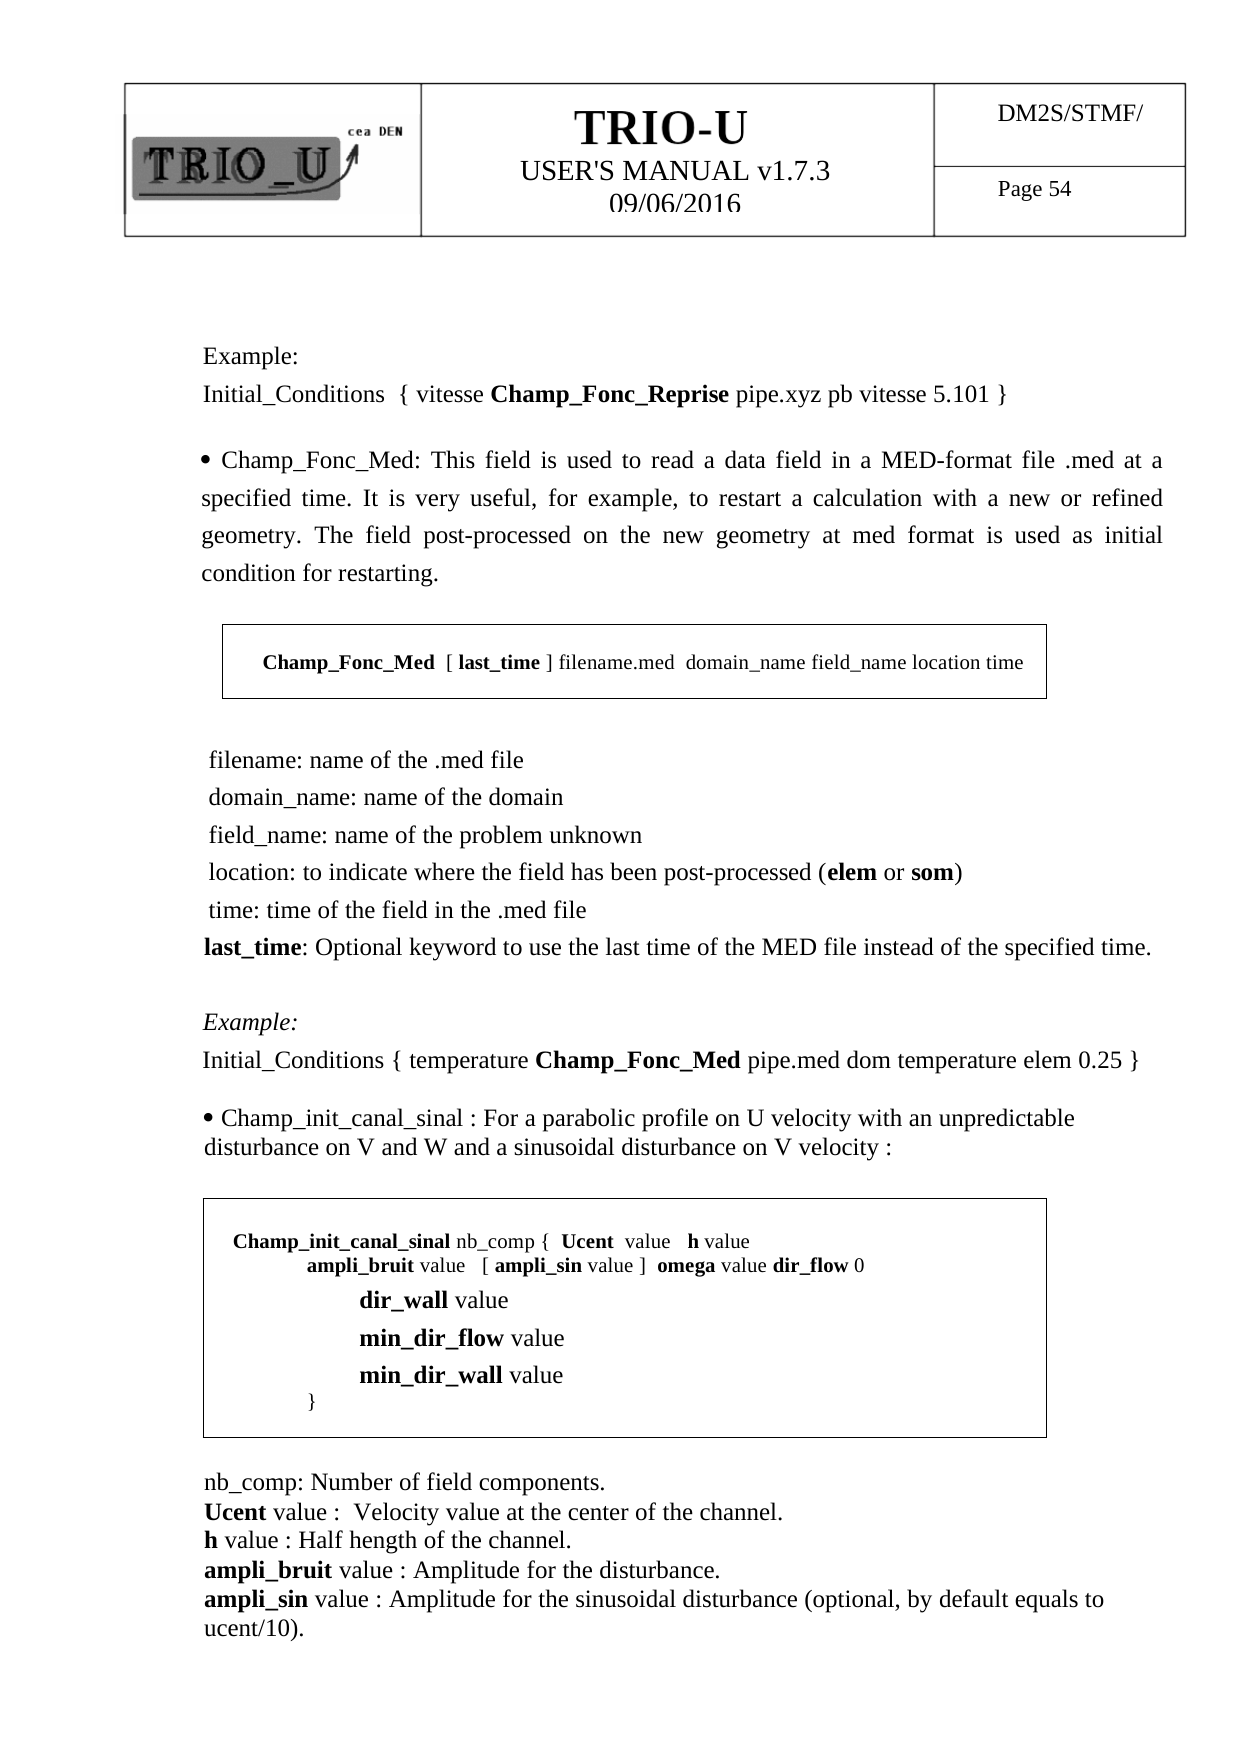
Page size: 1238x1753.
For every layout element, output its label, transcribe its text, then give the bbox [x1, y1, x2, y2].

text h value : Half hength of the channel. [115, 1525, 1196, 1554]
text last_time: Optional keyword to use the last time of the MED file instead of the specified time. [204, 924, 1165, 961]
table_header Champ_Fonc_Med [ last_time ] filename.med domain_name field_name location time [223, 625, 1046, 698]
text Initial_Conditions { vitesse Champ_Fonc_Reprise pipe.xyz pb vitesse 5.101 } [203, 370, 1165, 408]
text domain_name: name of the domain [115, 774, 1165, 811]
text ampli_sin value : Amplitude for the sinusoidal disturbance (optional, by default equals to ucent/10). [204, 1583, 1196, 1642]
text field_name: name of the problem unknown [115, 811, 1165, 849]
text Ucent value : Velocity value at the center of the channel. [115, 1496, 1196, 1525]
text Example: [203, 333, 1165, 370]
text  Champ_init_canal_sinal : For a parabolic profile on U velocity with an unpredictable disturbance on V and W and a sinusoidal disturbance on V velocity : [204, 1103, 1196, 1161]
text location: to indicate where the field has been post-processed (elem or som) [115, 849, 1165, 886]
text  Champ_Fonc_Med: This field is used to read a data field in a MED-format file .med at a specified time. It is very useful, for example, to restart a calculation with a new or refined geometry. The field post-processed on the new geometry at med format is used as initial condition for restarting. [201, 437, 1165, 587]
text Example: [203, 999, 1165, 1036]
text time: time of the field in the .med file [115, 886, 1165, 924]
table_header Champ_init_canal_sinal nb_comp { Ucent value h value ampli_bruit value [ ampli_sin value ] omega value dir_flow 0 dir_wall value min_dir_flow value min_dir_wall value } [204, 1199, 1046, 1437]
text Initial_Conditions { temperature Champ_Fonc_Med pipe.med dom temperature elem 0.25 } [115, 1036, 1165, 1074]
text ampli_bruit value : Amplitude for the disturbance. [115, 1554, 1196, 1583]
text filename: name of the .med file [115, 736, 1165, 774]
text nb_comp: Number of field components. [204, 1467, 1196, 1496]
